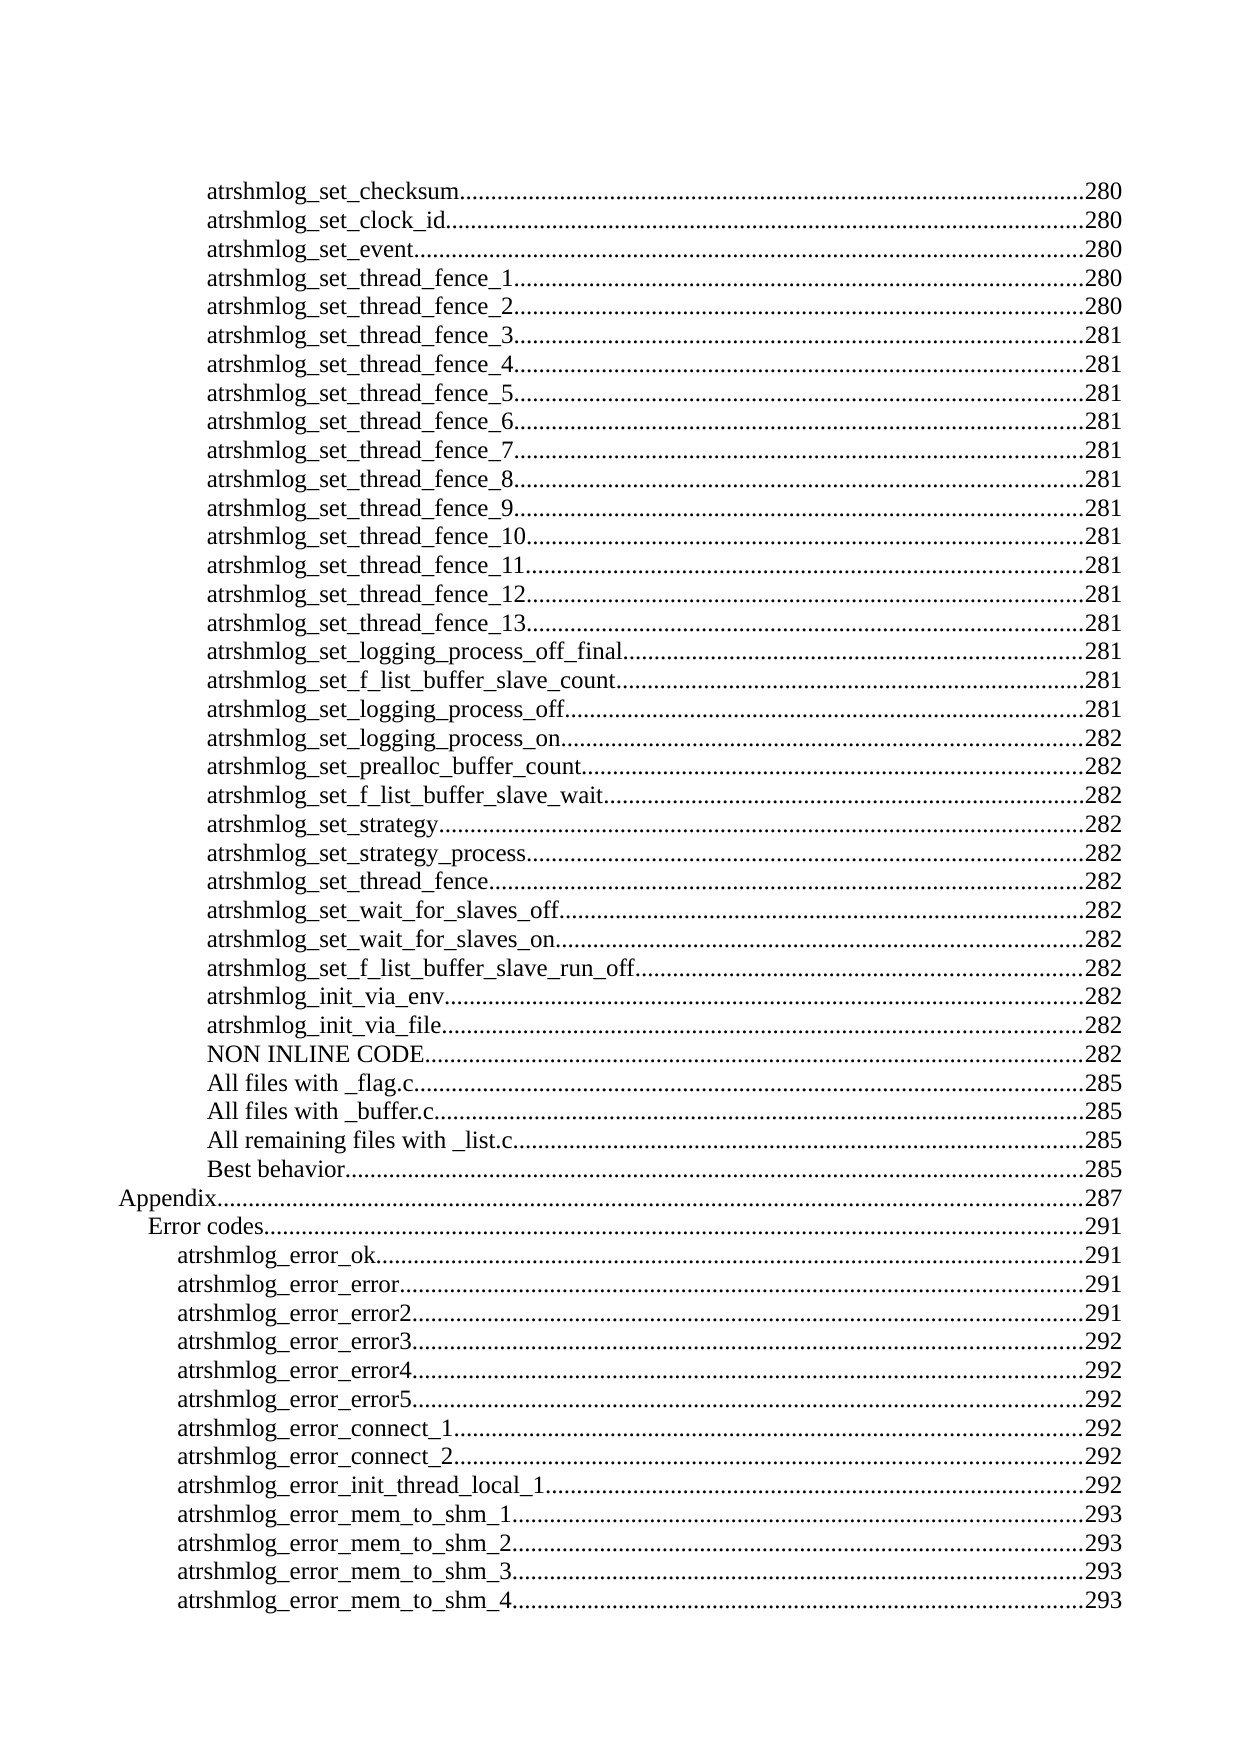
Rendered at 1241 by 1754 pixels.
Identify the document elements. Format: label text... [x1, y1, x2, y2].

text atrshmlog_error_mem_to_shm_3 293 [177, 1556, 1122, 1585]
text atrshmlog_set_thread_fence_7 281 [207, 435, 1122, 464]
text atrshmlog_error_mem_to_shm_1 293 [177, 1499, 1122, 1528]
text atrshmlog_set_logging_process_off_final 281 [207, 636, 1122, 665]
text atrshmlog_init_via_env 282 [207, 981, 1122, 1010]
text atrshmlog_set_thread_fence_9 281 [207, 493, 1122, 521]
text atrshmlog_error_mem_to_shm_2 293 [177, 1528, 1122, 1556]
text atrshmlog_set_thread_fence_6 281 [207, 406, 1122, 435]
text atrshmlog_error_error5 292 [177, 1384, 1122, 1413]
text Error codes 291 [148, 1211, 1122, 1240]
text atrshmlog_set_wait_for_slaves_on 282 [207, 924, 1122, 953]
text atrshmlog_set_strategy 282 [207, 809, 1122, 838]
text atrshmlog_error_connect_2 292 [177, 1441, 1122, 1470]
text NON INLINE CODE 282 [207, 1039, 1122, 1068]
text atrshmlog_set_thread_fence 282 [207, 866, 1122, 895]
text atrshmlog_set_f_list_buffer_slave_count 281 [207, 665, 1122, 694]
text atrshmlog_set_logging_process_off 281 [207, 694, 1122, 723]
text atrshmlog_set_thread_fence_3 281 [207, 320, 1122, 349]
text atrshmlog_set_thread_fence_13 281 [207, 608, 1122, 636]
text atrshmlog_set_thread_fence_10 281 [207, 521, 1122, 550]
text Best behavior 285 [207, 1154, 1122, 1183]
text atrshmlog_set_logging_process_on 282 [207, 723, 1122, 751]
text atrshmlog_set_thread_fence_1 280 [207, 263, 1122, 291]
text atrshmlog_error_init_thread_local_1 292 [177, 1470, 1122, 1499]
text atrshmlog_set_thread_fence_5 281 [207, 378, 1122, 406]
text atrshmlog_error_error 291 [177, 1269, 1122, 1298]
text atrshmlog_error_mem_to_shm_4 293 [177, 1585, 1122, 1614]
text All files with _flag.c 285 [207, 1068, 1122, 1096]
text atrshmlog_set_checksum 280 [207, 176, 1122, 205]
text Appendix 287 [118, 1183, 1122, 1211]
text atrshmlog_error_error3 292 [177, 1326, 1122, 1355]
text atrshmlog_set_prealloc_buffer_count 282 [207, 751, 1122, 780]
text atrshmlog_set_thread_fence_4 281 [207, 349, 1122, 378]
text atrshmlog_set_strategy_process 282 [207, 838, 1122, 866]
text All files with _buffer.c 285 [207, 1096, 1122, 1125]
text atrshmlog_error_connect_1 292 [177, 1413, 1122, 1441]
text All remaining files with _list.c 285 [207, 1125, 1122, 1154]
text atrshmlog_set_thread_fence_2 280 [207, 291, 1122, 320]
text atrshmlog_set_thread_fence_12 281 [207, 579, 1122, 608]
text atrshmlog_error_ok 291 [177, 1240, 1122, 1269]
text atrshmlog_set_clock_id 280 [207, 205, 1122, 234]
text atrshmlog_set_event 280 [207, 234, 1122, 263]
text atrshmlog_set_f_list_buffer_slave_run_off 282 [207, 953, 1122, 981]
text atrshmlog_error_error2 291 [177, 1298, 1122, 1326]
text atrshmlog_set_wait_for_slaves_off 282 [207, 895, 1122, 924]
text atrshmlog_set_thread_fence_8 281 [207, 464, 1122, 493]
text atrshmlog_set_f_list_buffer_slave_wait 282 [207, 780, 1122, 809]
text atrshmlog_set_thread_fence_11 281 [207, 550, 1122, 579]
text atrshmlog_error_error4 292 [177, 1355, 1122, 1384]
text atrshmlog_init_via_file 282 [207, 1010, 1122, 1039]
